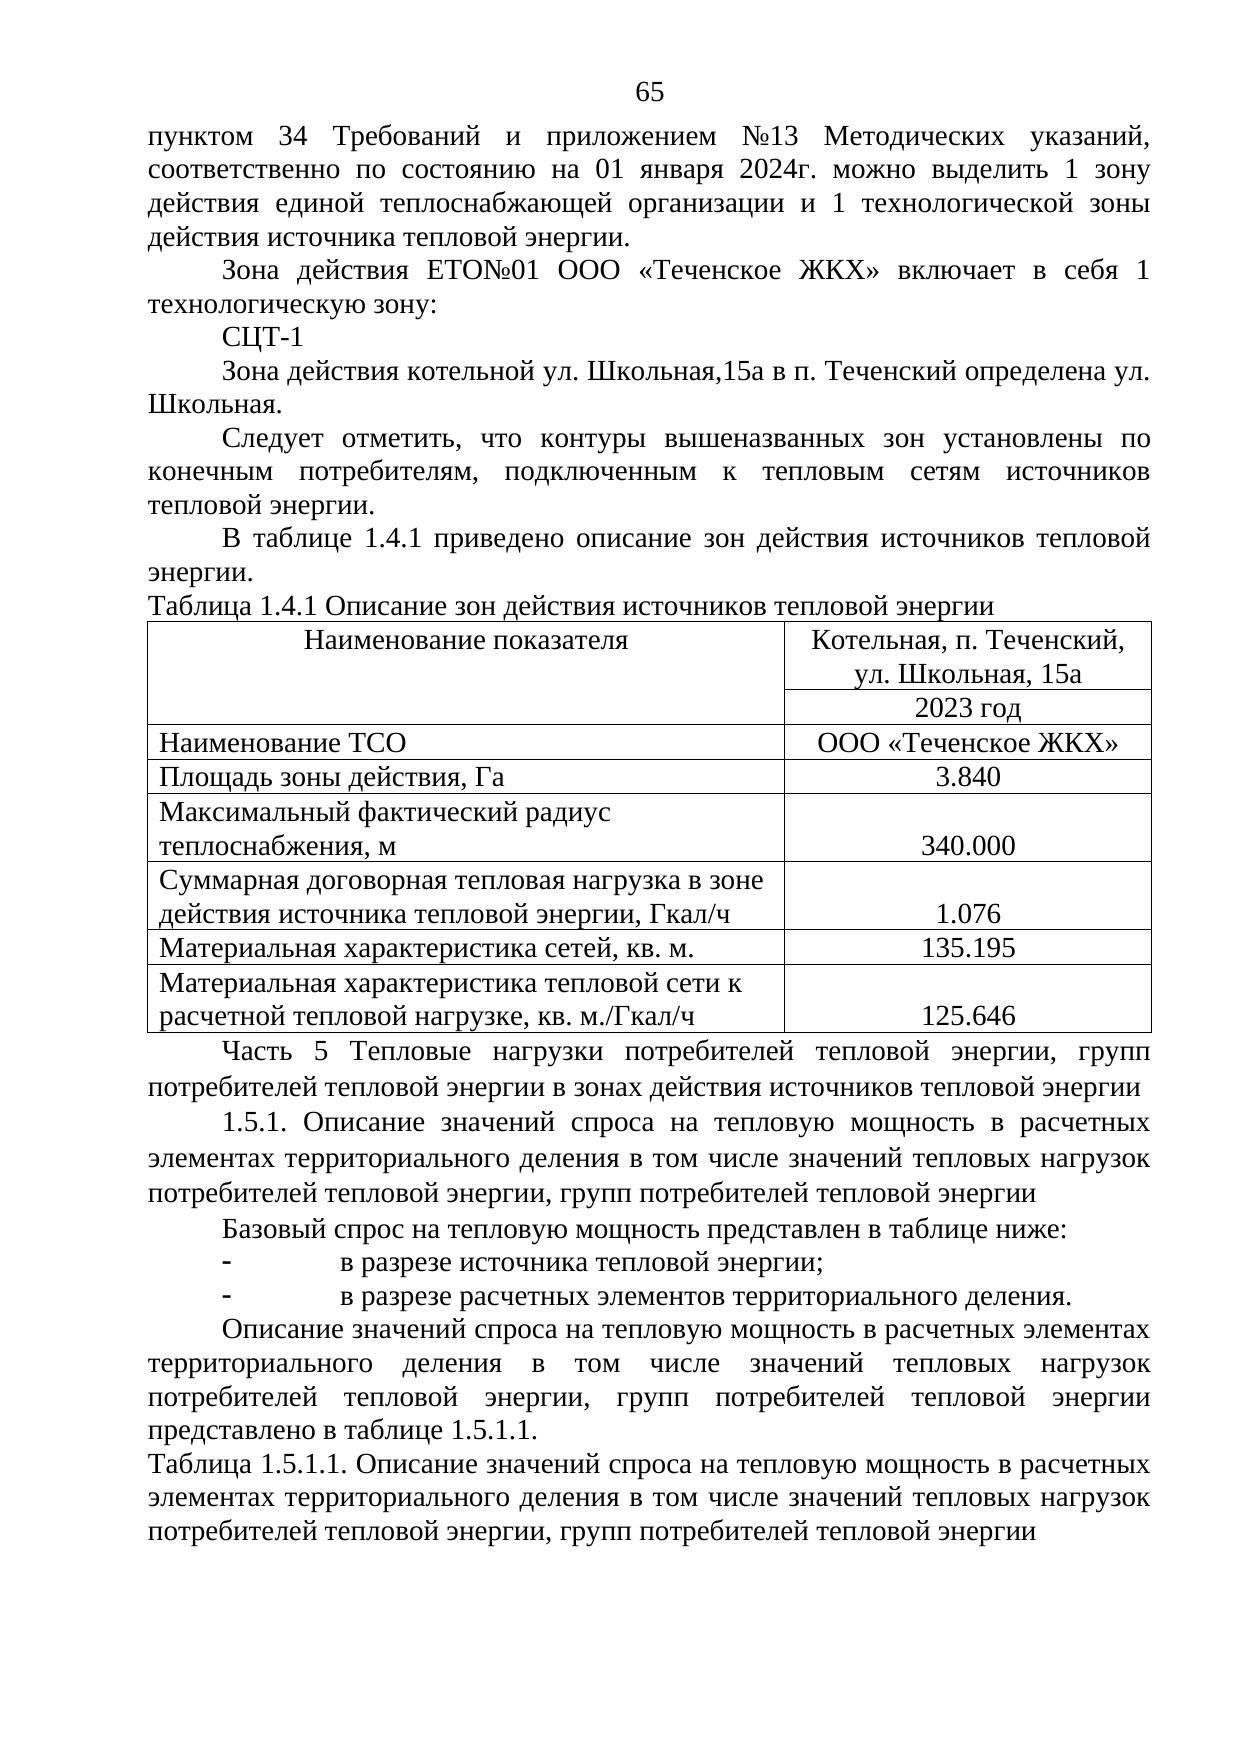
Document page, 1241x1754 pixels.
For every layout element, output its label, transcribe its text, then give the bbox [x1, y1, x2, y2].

text пунктом 34 Требований и приложением №13 Методических указаний, соответственно по состоянию на 01 января 2024г. можно выделить 1 зону действия единой теплоснабжающей организации и 1 технологической зоны действия источника тепловой энергии. [148, 118, 1152, 252]
text Таблица 1.4.1 Описание зон действия источников тепловой энергии [148, 588, 1152, 621]
text Описание значений спроса на тепловую мощность в расчетных элементах территориального деления в том числе значений тепловых нагрузок потребителей тепловой энергии, групп потребителей тепловой энергии представлено в таблице 1.5.1.1. [148, 1312, 1152, 1446]
table_cell ООО «Теченское ЖКХ» [785, 725, 1151, 758]
text Часть 5 Тепловые нагрузки потребителей тепловой энергии, групп потребителей тепловой энергии в зонах действия источников тепловой энергии [148, 1033, 1152, 1102]
list в разрезе расчетных элементов территориального деления. [148, 1278, 1152, 1312]
table_cell Суммарная договорная тепловая нагрузка в зоне действия источника тепловой энергии, Гкал/ч [148, 862, 784, 929]
table_header Наименование показателя [148, 622, 784, 724]
table_cell 3.840 [785, 760, 1151, 793]
table_cell 2023 год [785, 690, 1151, 724]
text Таблица 1.5.1.1. Описание значений спроса на тепловую мощность в расчетных элементах территориального деления в том числе значений тепловых нагрузок потребителей тепловой энергии, групп потребителей тепловой энергии [148, 1446, 1152, 1546]
text В таблице 1.4.1 приведено описание зон действия источников тепловой энергии. [148, 521, 1152, 588]
table_cell 125.646 [785, 965, 1151, 1032]
table_cell Материальная характеристика тепловой сети к расчетной тепловой нагрузке, кв. м./Гкал/ч [148, 965, 784, 1032]
table_header Котельная, п. Теченский, ул. Школьная, 15а [785, 622, 1151, 689]
text СЦТ-1 [148, 319, 1152, 353]
list в разрезе источника тепловой энергии; [148, 1244, 1152, 1278]
text Зона действия ЕТО№01 ООО «Теченское ЖКХ» включает в себя 1 технологическую зону: [148, 252, 1152, 319]
text Базовый спрос на тепловую мощность представлен в таблице ниже: [148, 1211, 1152, 1244]
text Зона действия котельной ул. Школьная,15а в п. Теченский определена ул. Школьная. [148, 353, 1152, 420]
table_cell 340.000 [785, 794, 1151, 861]
text Следует отметить, что контуры вышеназванных зон установлены по конечным потребителям, подключенным к тепловым сетям источников тепловой энергии. [148, 420, 1152, 521]
table_cell 1.076 [785, 862, 1151, 929]
table_cell Площадь зоны действия, Га [148, 760, 784, 793]
table_cell 135.195 [785, 930, 1151, 964]
table_cell Наименование ТСО [148, 725, 784, 758]
table_cell Материальная характеристика сетей, кв. м. [148, 930, 784, 964]
table_cell Максимальный фактический радиус теплоснабжения, м [148, 794, 784, 861]
text 1.5.1. Описание значений спроса на тепловую мощность в расчетных элементах территориального деления в том числе значений тепловых нагрузок потребителей тепловой энергии, групп потребителей тепловой энергии [148, 1104, 1152, 1209]
